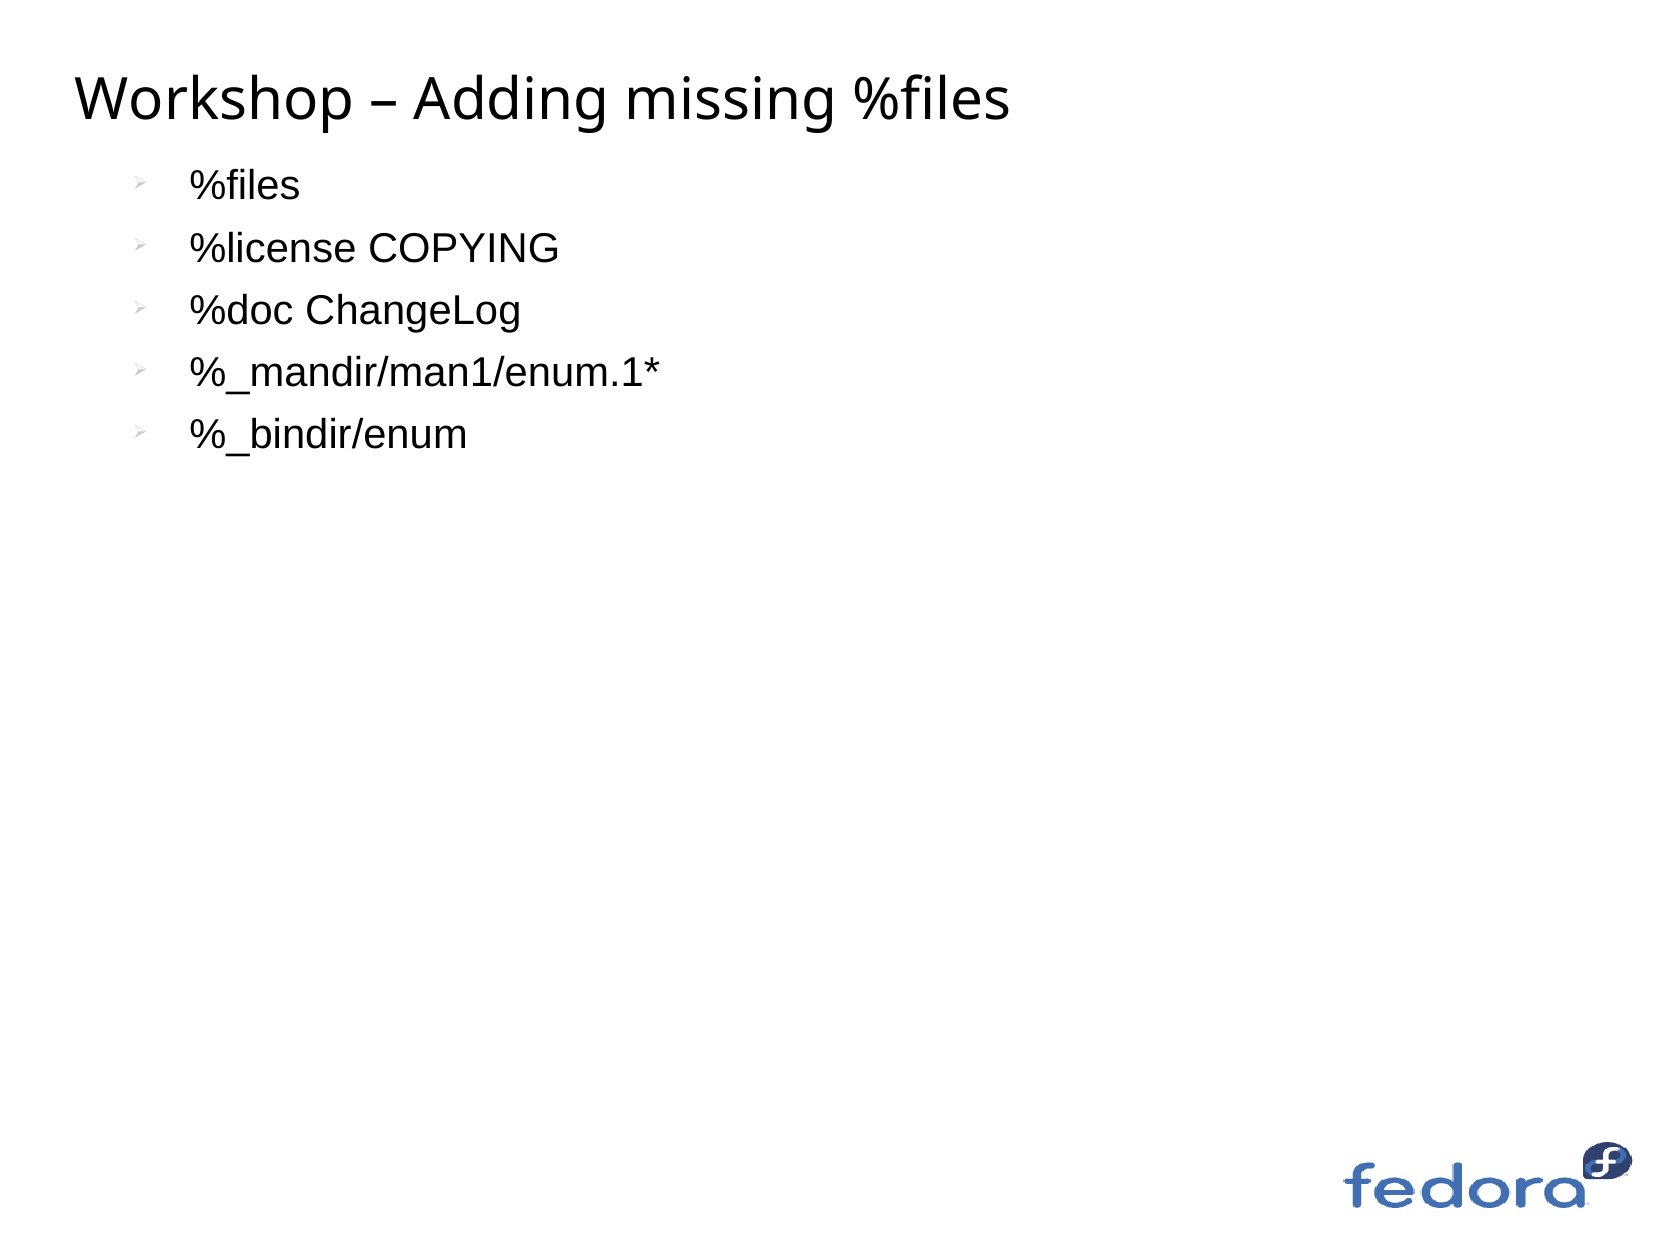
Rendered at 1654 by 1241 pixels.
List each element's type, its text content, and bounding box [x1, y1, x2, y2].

picture [1332, 1124, 1651, 1227]
title Workshop – Adding missing %files [74, 37, 1506, 156]
list %files %license COPYING %doc ChangeLog %_mandir/man1/enum.1* %_bindir/enum [77, 162, 1500, 1071]
